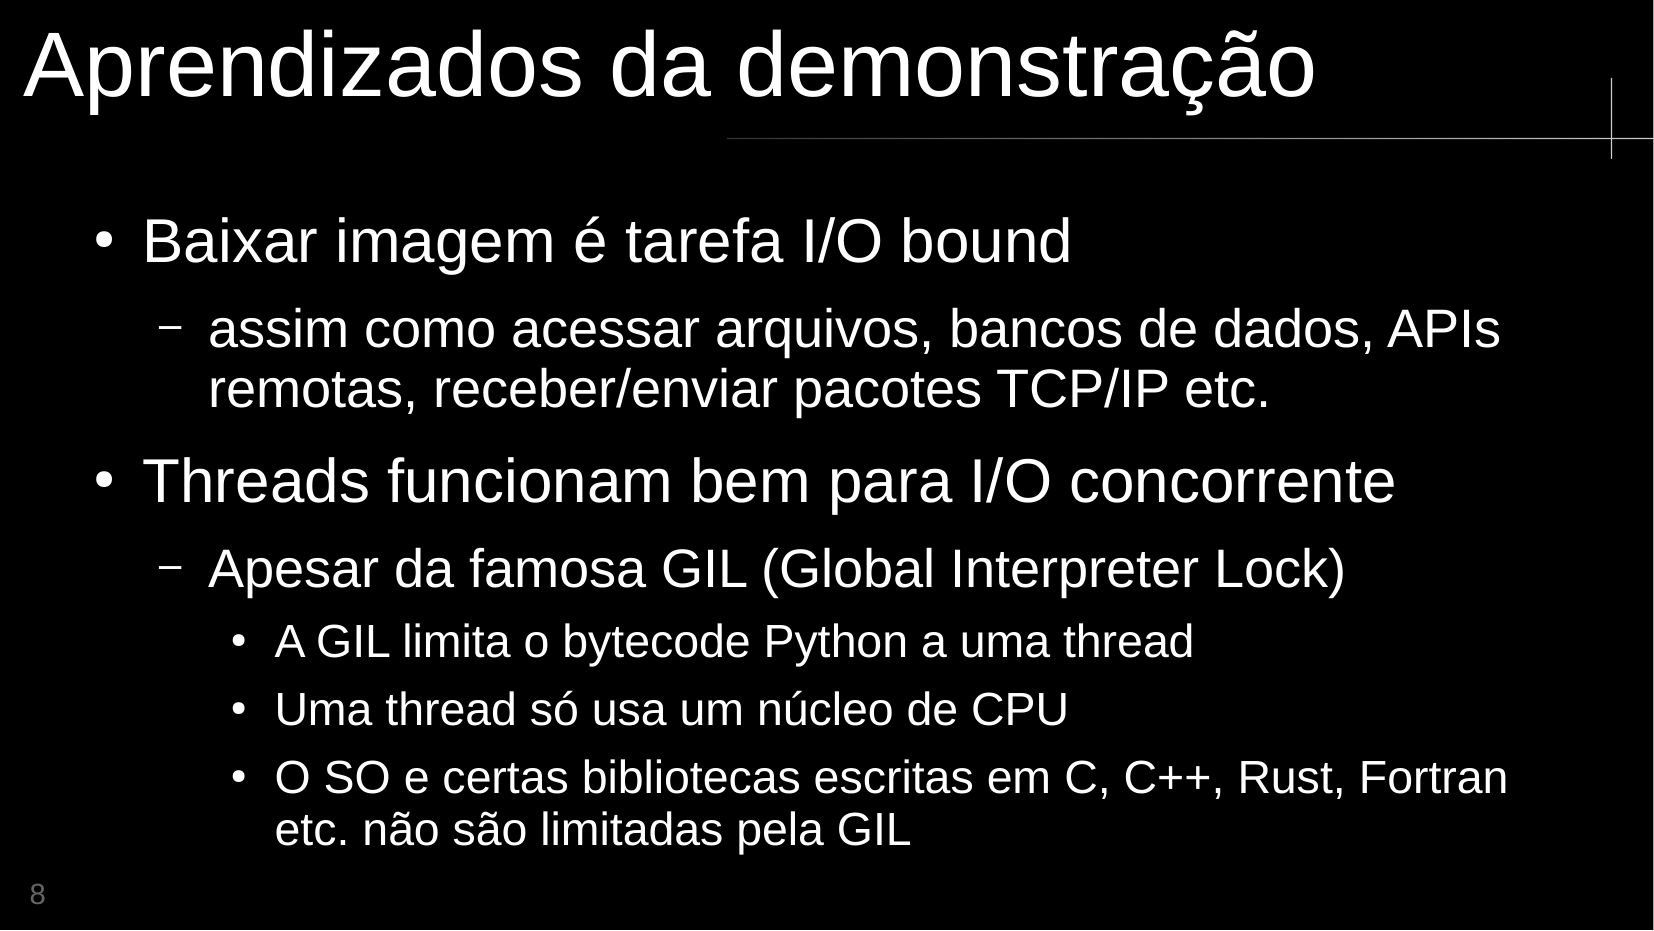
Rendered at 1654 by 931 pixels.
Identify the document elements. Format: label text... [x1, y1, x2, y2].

list Baixar imagem é tarefa I/O bound assim como acessar arquivos, bancos de dados, APIs remotas, receber/enviar pacotes TCP/IP etc. Threads funcionam bem para I/O concorrente Apesar da famosa GIL (Global Interpreter Lock) A GIL limita o bytecode Python a uma thread Uma thread só usa um núcleo de CPU O SO e certas bibliotecas escritas em C, C++, Rust, Fortran etc. não são limitadas pela GIL [76, 206, 1565, 857]
title Aprendizados da demonstração [23, 11, 1589, 119]
